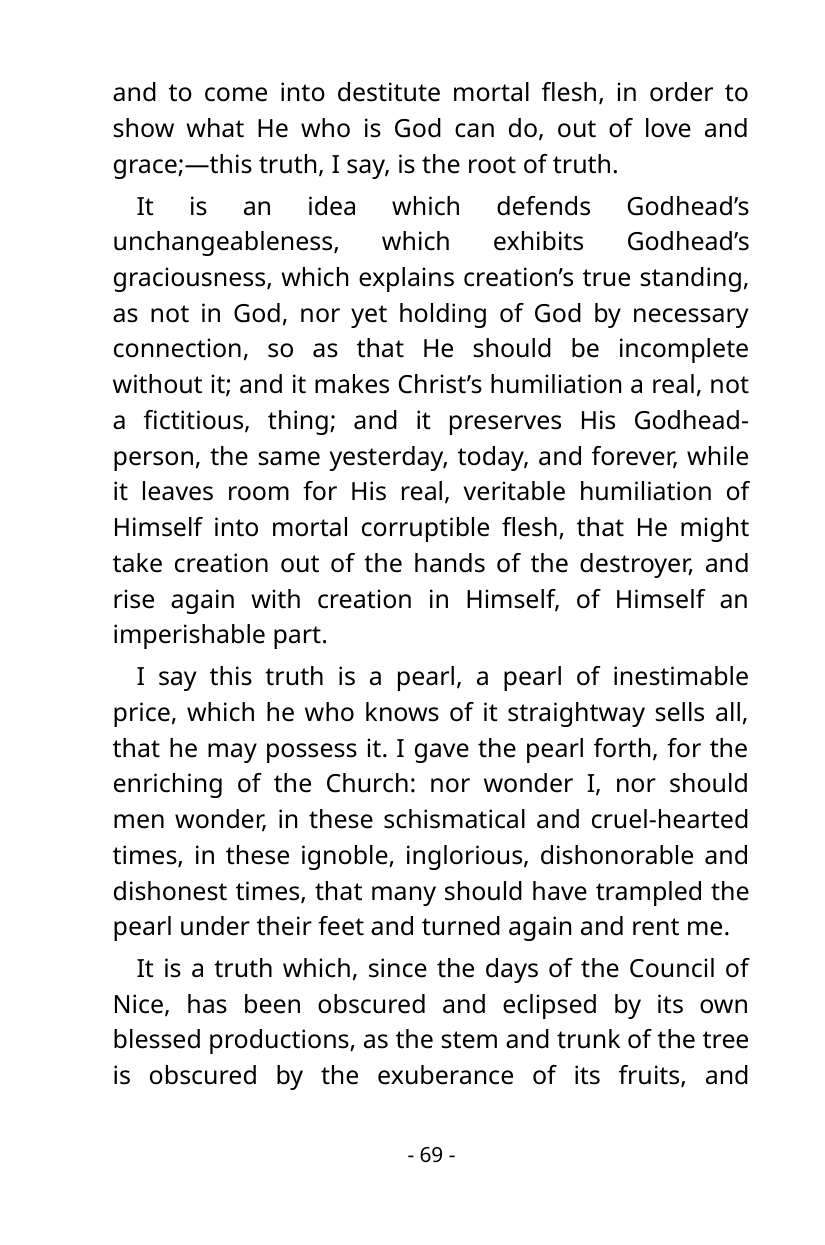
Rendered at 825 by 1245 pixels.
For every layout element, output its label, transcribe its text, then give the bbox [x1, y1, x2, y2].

text I say this truth is a pearl, a pearl of inestimable price, which he who knows of it straightway sells all, that he may possess it. I gave the pearl forth, for the enriching of the Church: nor wonder I, nor should men wonder, in these schismatical and cruel-hearted times, in these ignoble, inglorious, dishonorable and dishonest times, that many should have trampled the pearl under their feet and turned again and rent me. [112, 659, 750, 943]
text and to come into destitute mortal flesh, in order to show what He who is God can do, out of love and grace;—this truth, I say, is the root of truth. [112, 75, 750, 181]
text It is a truth which, since the days of the Council of Nice, has been obscured and eclipsed by its own blessed productions, as the stem and trunk of the tree is obscured by the exuberance of its fruits, and [112, 951, 750, 1092]
text It is an idea which defends Godhead’s unchangeableness, which exhibits Godhead’s graciousness, which explains creation’s true standing, as not in God, nor yet holding of God by necessary connection, so as that He should be incomplete without it; and it makes Christ’s humiliation a real, not a fictitious, thing; and it preserves His Godhead-person, the same yesterday, today, and forever, while it leaves room for His real, veritable humiliation of Himself into mortal corruptible flesh, that He might take creation out of the hands of the destroyer, and rise again with creation in Himself, of Himself an imperishable part. [112, 188, 750, 651]
